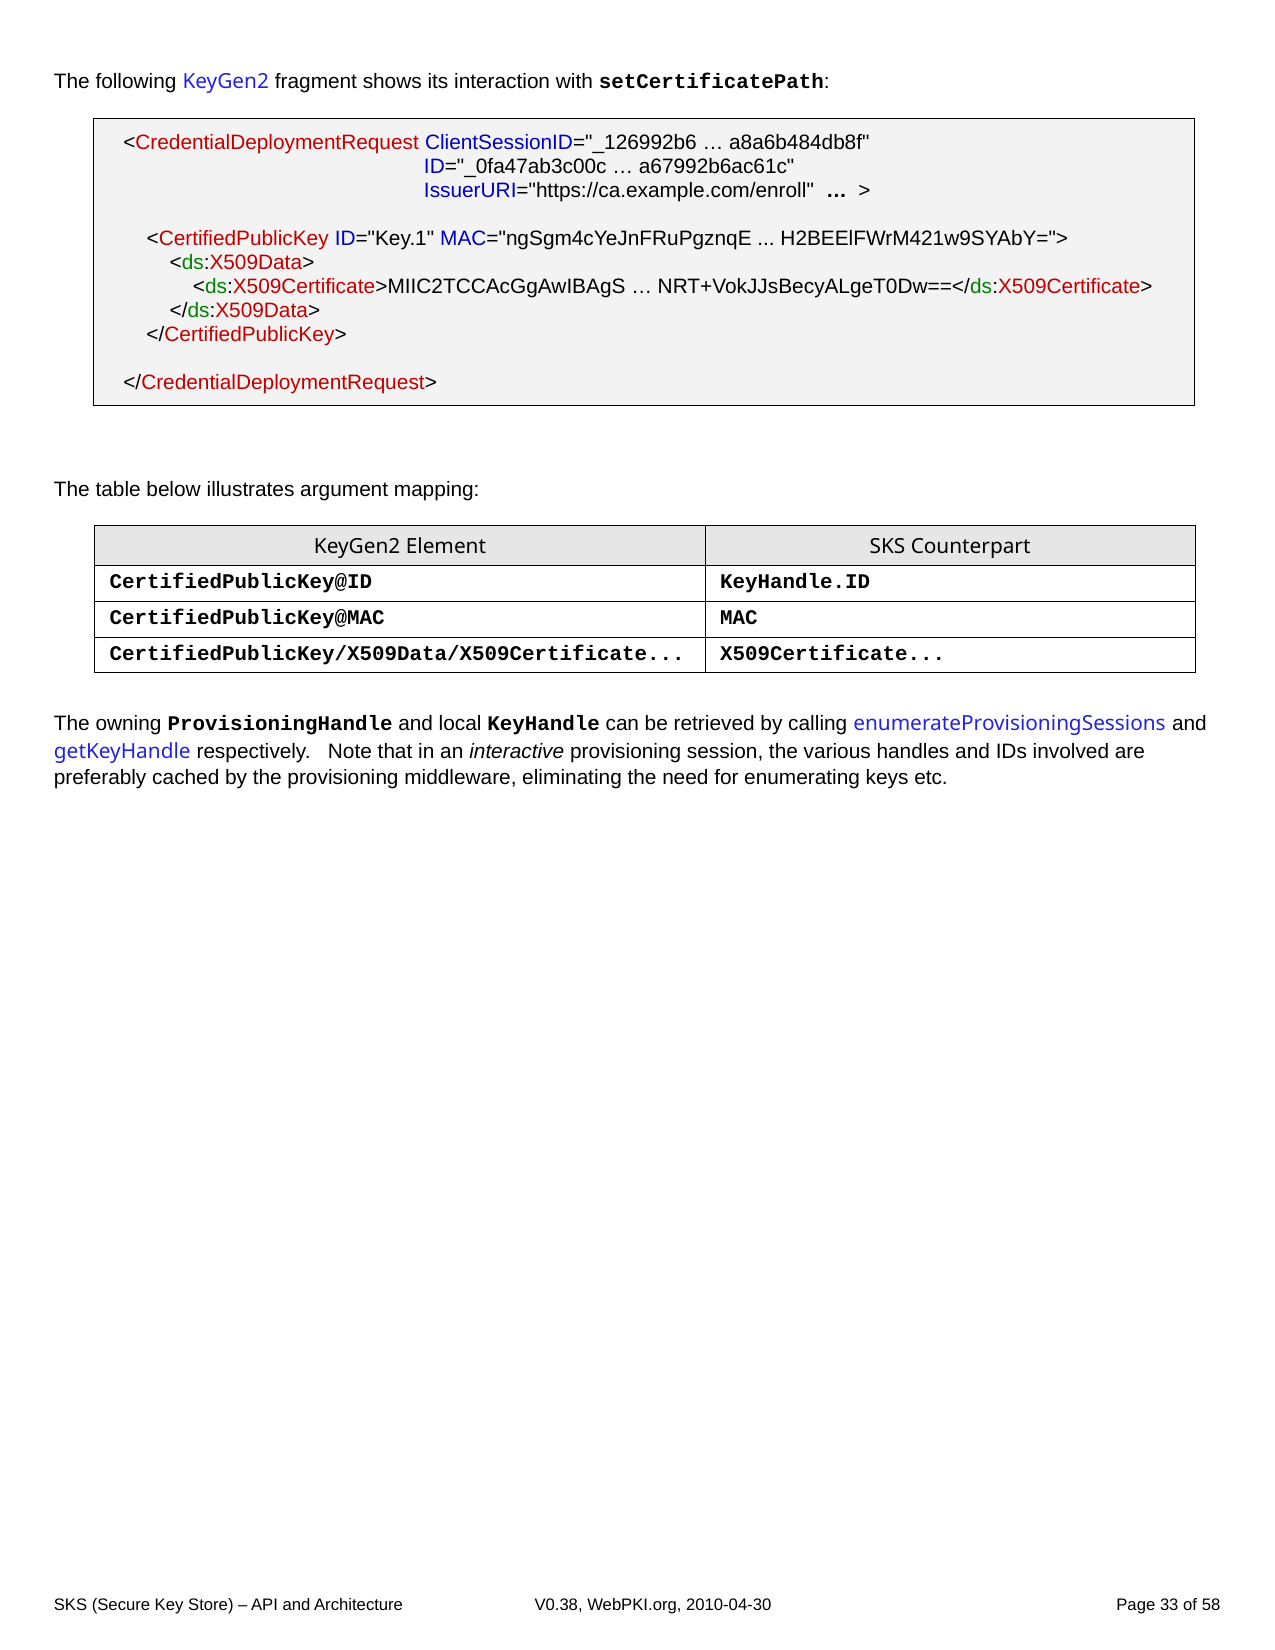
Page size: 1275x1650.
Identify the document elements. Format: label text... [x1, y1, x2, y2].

table_cell MAC [706, 602, 1195, 637]
table_header KeyGen2 Element [95, 526, 705, 565]
text The following KeyGen2 fragment shows its interaction with setCertificatePath: [54, 66, 1221, 118]
table_cell CertifiedPublicKey/X509Data/X509Certificate... [95, 638, 705, 672]
table_cell KeyHandle.ID [706, 566, 1195, 601]
table_cell X509Certificate... [706, 638, 1195, 672]
table_header SKS Counterpart [706, 526, 1195, 565]
table_cell CertifiedPublicKey@MAC [95, 602, 705, 637]
text The owning ProvisioningHandle and local KeyHandle can be retrieved by calling enumerateProvisioningSessions and getKeyHandle respectively. Note that in an interactive provisioning session, the various handles and IDs involved are preferably cached by the provisioning middleware, eliminating the need for enumerating keys etc. [54, 708, 1221, 789]
table_header <CredentialDeploymentRequest ClientSessionID="_126992b6 … a8a6b484db8f" ID="_0fa47ab3c00c … a67992b6ac61c" IssuerURI="https://ca.example.com/enroll" … > <CertifiedPublicKey ID="Key.1" MAC="ngSgm4cYeJnFRuPgznqE ... H2BEElFWrM421w9SYAbY="> <ds:X509Data> <ds:X509Certificate>MIIC2TCCAcGgAwIBAgS … NRT+VokJJsBecyALgeT0Dw==</ds:X509Certificate> </ds:X509Data> </CertifiedPublicKey> </CredentialDeploymentRequest> [94, 119, 1194, 405]
table_cell CertifiedPublicKey@ID [95, 566, 705, 601]
text The table below illustrates argument mapping: [54, 477, 1221, 525]
